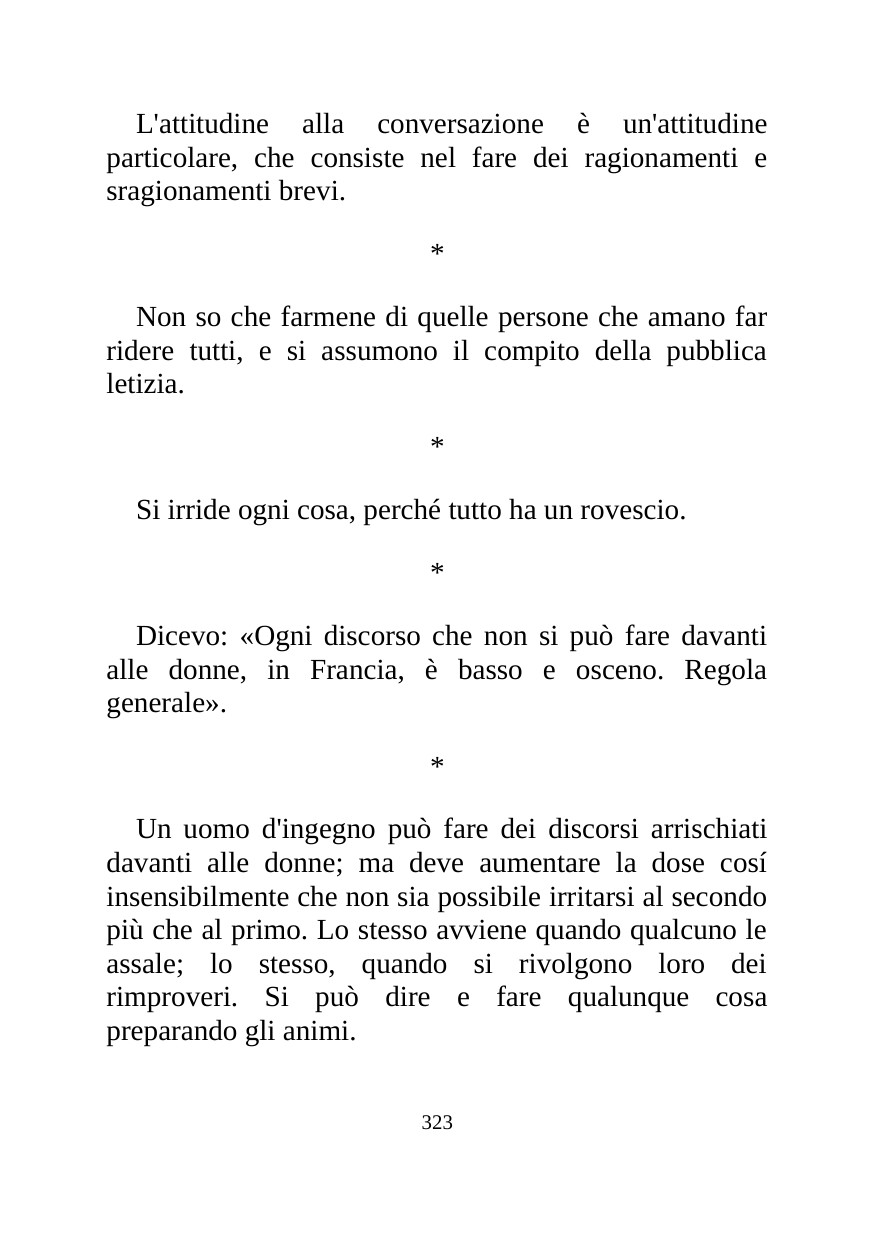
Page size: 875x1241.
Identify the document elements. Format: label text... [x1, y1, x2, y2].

text * [106, 236, 768, 270]
text Si irride ogni cosa, perché tutto ha un rovescio. [106, 492, 768, 526]
text * [106, 556, 768, 589]
text L'attitudine alla conversazione è un'attitudine particolare, che consiste nel fare dei ragionamenti e sragionamenti brevi. [106, 106, 768, 207]
text Dicevo: «Ogni discorso che non si può fare davanti alle donne, in Francia, è basso e osceno. Regola generale». [106, 618, 768, 719]
text * [106, 749, 768, 782]
text Un uomo d'ingegno può fare dei discorsi arrischiati davanti alle donne; ma deve aumentare la dose cosí insensibilmente che non sia possibile irritarsi al secondo più che al primo. Lo stesso avviene quando qualcuno le assale; lo stesso, quando si rivolgono loro dei rimproveri. Si può dire e fare qualunque cosa preparando gli animi. [106, 812, 768, 1046]
text Non so che farmene di quelle persone che amano far ridere tutti, e si assumono il compito della pubblica letizia. [106, 299, 768, 400]
text * [106, 429, 768, 463]
